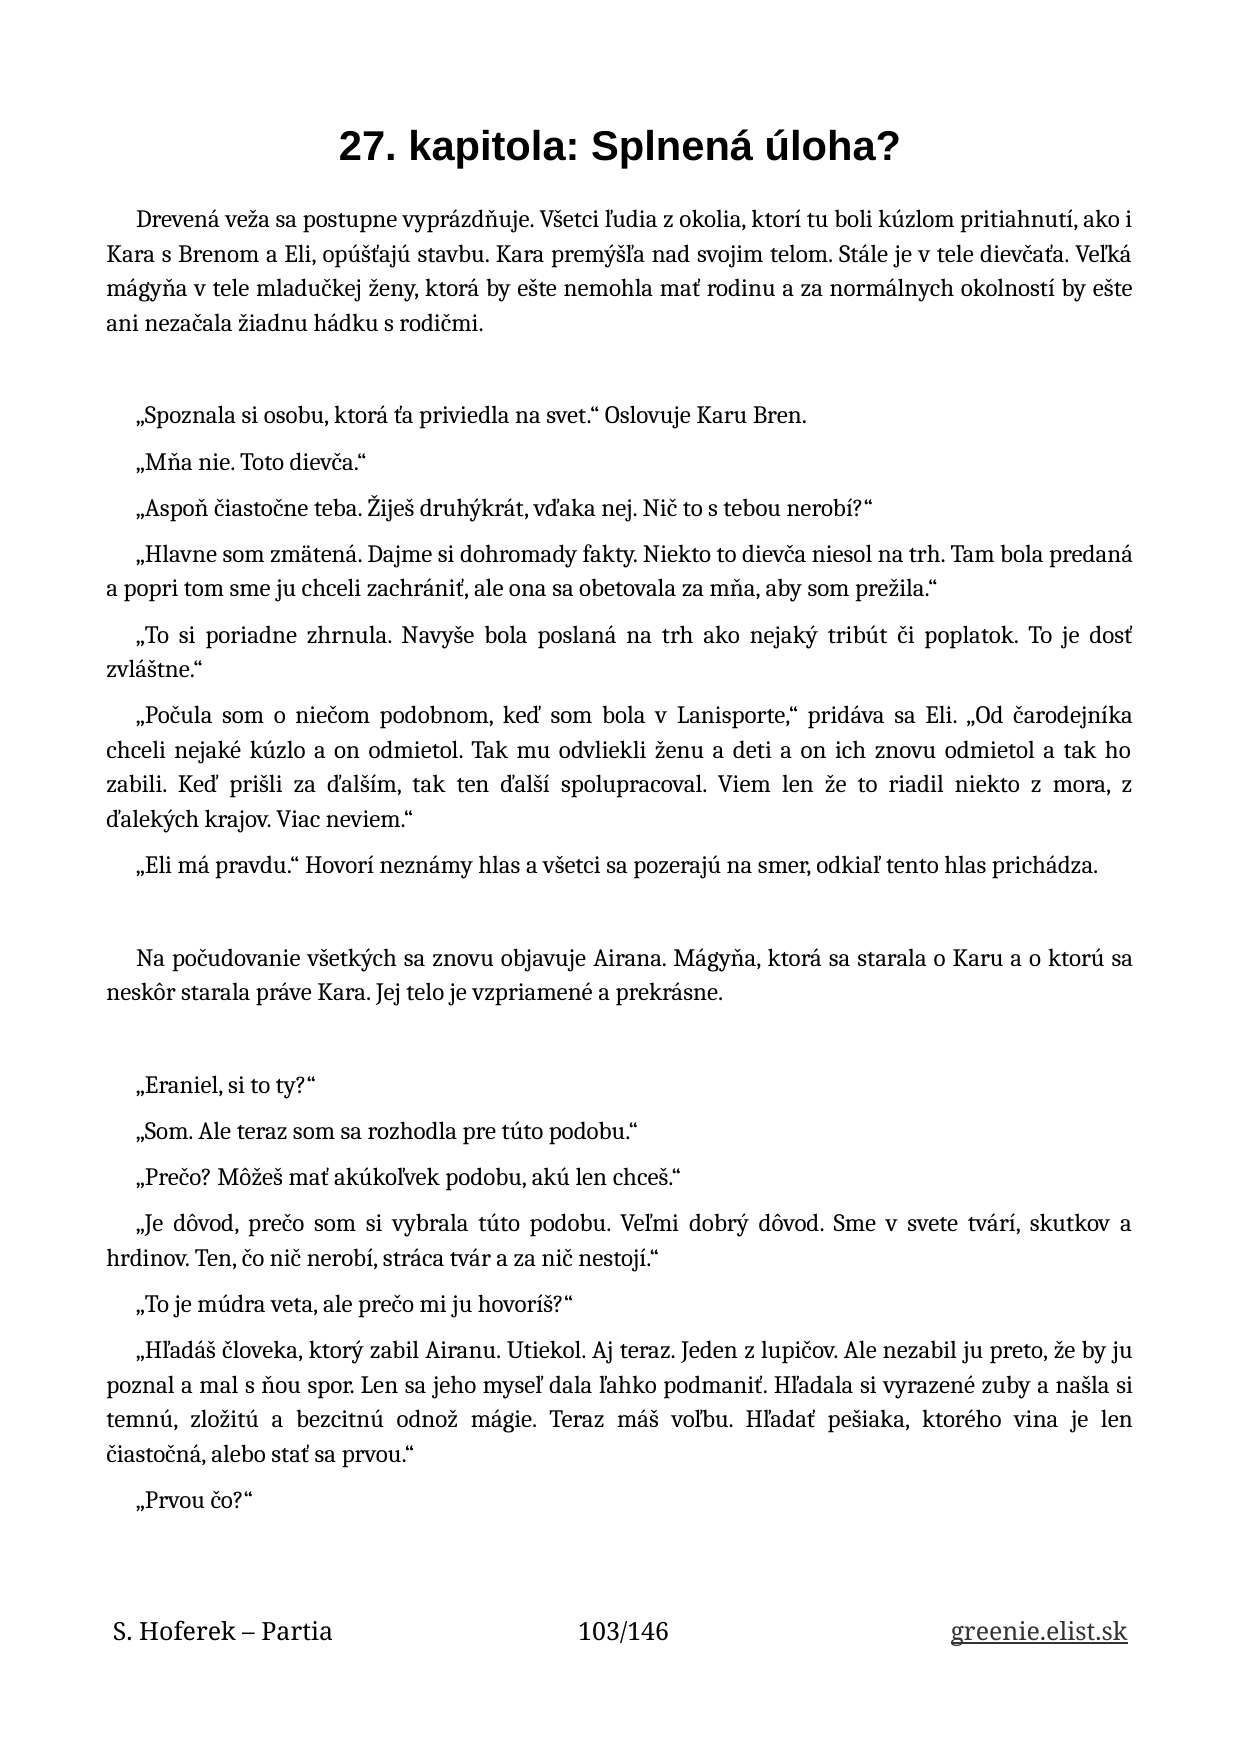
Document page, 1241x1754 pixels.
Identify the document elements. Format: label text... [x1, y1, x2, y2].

text „Spoznala si osobu, ktorá ťa priviedla na svet.“ Oslovuje Karu Bren. [106, 401, 1134, 430]
text Drevená veža sa postupne vyprázdňuje. Všetci ľudia z okolia, ktorí tu boli kúzlom pritiahnutí, ako i Kara s Brenom a Eli, opúšťajú stavbu. Kara premýšľa nad svojim telom. Stále je v tele dievčaťa. Veľká mágyňa v tele mladučkej ženy, ktorá by ešte nemohla mať rodinu a za normálnych okolností by ešte ani nezačala žiadnu hádku s rodičmi. [106, 205, 1134, 337]
text „Eraniel, si to ty?“ [106, 1071, 1134, 1099]
text „Som. Ale teraz som sa rozhodla pre túto podobu.“ [106, 1117, 1134, 1146]
text „Prečo? Môžeš mať akúkoľvek podobu, akú len chceš.“ [106, 1163, 1134, 1192]
subtitle 27. kapitola: Splnená úloha? [106, 121, 1134, 169]
text Na počudovanie všetkých sa znovu objavuje Airana. Mágyňa, ktorá sa starala o Karu a o ktorú sa neskôr starala práve Kara. Jej telo je vzpriamené a prekrásne. [106, 943, 1134, 1007]
text „Je dôvod, prečo som si vybrala túto podobu. Veľmi dobrý dôvod. Sme v svete tvárí, skutkov a hrdinov. Ten, čo nič nerobí, stráca tvár a za nič nestojí.“ [106, 1209, 1134, 1272]
text „Aspoň čiastočne teba. Žiješ druhýkrát, vďaka nej. Nič to s tebou nerobí?“ [106, 494, 1134, 522]
text „To si poriadne zhrnula. Navyše bola poslaná na trh ako nejaký tribút či poplatok. To je dosť zvláštne.“ [106, 621, 1134, 684]
text „Prvou čo?“ [106, 1486, 1134, 1515]
text „Eli má pravdu.“ Hovorí neznámy hlas a všetci sa pozerajú na smer, odkiaľ tento hlas prichádza. [106, 851, 1134, 880]
text „Hľadáš človeka, ktorý zabil Airanu. Utiekol. Aj teraz. Jeden z lupičov. Ale nezabil ju preto, že by ju poznal a mal s ňou spor. Len sa jeho myseľ dala ľahko podmaniť. Hľadala si vyrazené zuby a našla si temnú, zložitú a bezcitnú odnož mágie. Teraz máš voľbu. Hľadať pešiaka, ktorého vina je len čiastočná, alebo stať sa prvou.“ [106, 1336, 1134, 1468]
text „Hlavne som zmätená. Dajme si dohromady fakty. Niekto to dievča niesol na trh. Tam bola predaná a popri tom sme ju chceli zachrániť, ale ona sa obetovala za mňa, aby som prežila.“ [106, 540, 1134, 603]
text „Počula som o niečom podobnom, keď som bola v Lanisporte,“ pridáva sa Eli. „Od čarodejníka chceli nejaké kúzlo a on odmietol. Tak mu odvliekli ženu a deti a on ich znovu odmietol a tak ho zabili. Keď prišli za ďalším, tak ten ďalší spolupracoval. Viem len že to riadil niekto z mora, z ďalekých krajov. Viac neviem.“ [106, 701, 1134, 833]
text „Mňa nie. Toto dievča.“ [106, 447, 1134, 476]
text „To je múdra veta, ale prečo mi ju hovoríš?“ [106, 1290, 1134, 1319]
